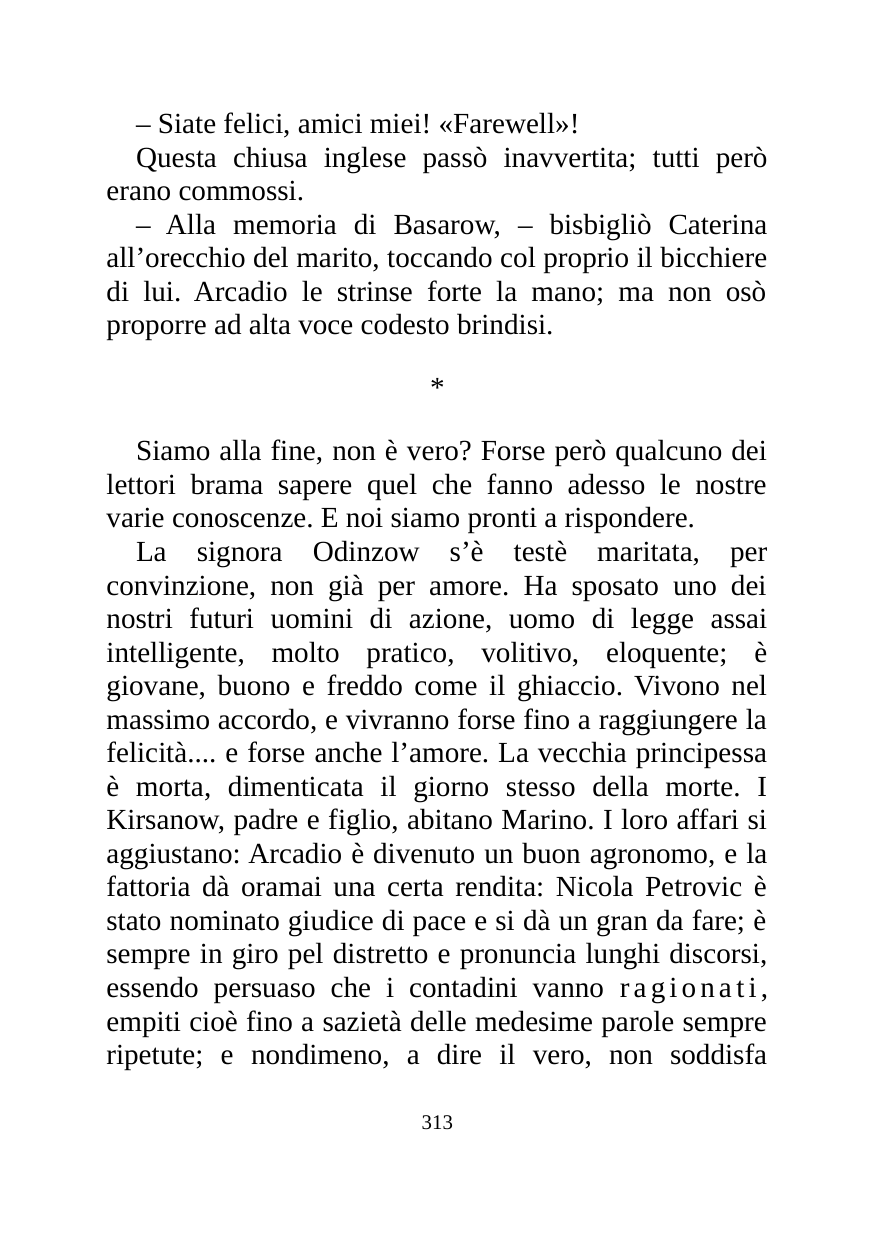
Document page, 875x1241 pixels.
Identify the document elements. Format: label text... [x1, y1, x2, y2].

text – Alla memoria di Basarow, – bisbigliò Caterina all’orecchio del marito, toccando col proprio il bicchiere di lui. Arcadio le strinse forte la mano; ma non osò proporre ad alta voce codesto brindisi. [106, 207, 768, 341]
text – Siate felici, amici miei! «Farewell»! [106, 106, 768, 140]
text Siamo alla fine, non è vero? Forse però qualcuno dei lettori brama sapere quel che fanno adesso le nostre varie conoscenze. E noi siamo pronti a rispondere. [106, 433, 768, 534]
text Questa chiusa inglese passò inavvertita; tutti però erano commossi. [106, 140, 768, 207]
text * [106, 371, 768, 404]
text La signora Odinzow s’è testè maritata, per convinzione, non già per amore. Ha sposato uno dei nostri futuri uomini di azione, uomo di legge assai intelligente, molto pratico, volitivo, eloquente; è giovane, buono e freddo come il ghiaccio. Vivono nel massimo accordo, e vivranno forse fino a raggiungere la felicità.... e forse anche l’amore. La vecchia principessa è morta, dimenticata il giorno stesso della morte. I Kirsanow, padre e figlio, abitano Marino. I loro affari si aggiustano: Arcadio è divenuto un buon agronomo, e la fattoria dà oramai una certa rendita: Nicola Petrovic è stato nominato giudice di pace e si dà un gran da fare; è sempre in giro pel distretto e pronuncia lunghi discorsi, essendo persuaso che i contadini vanno ragionati, empiti cioè fino a sazietà delle medesime parole sempre ripetute; e nondimeno, a dire il vero, non soddisfa [106, 534, 768, 1071]
